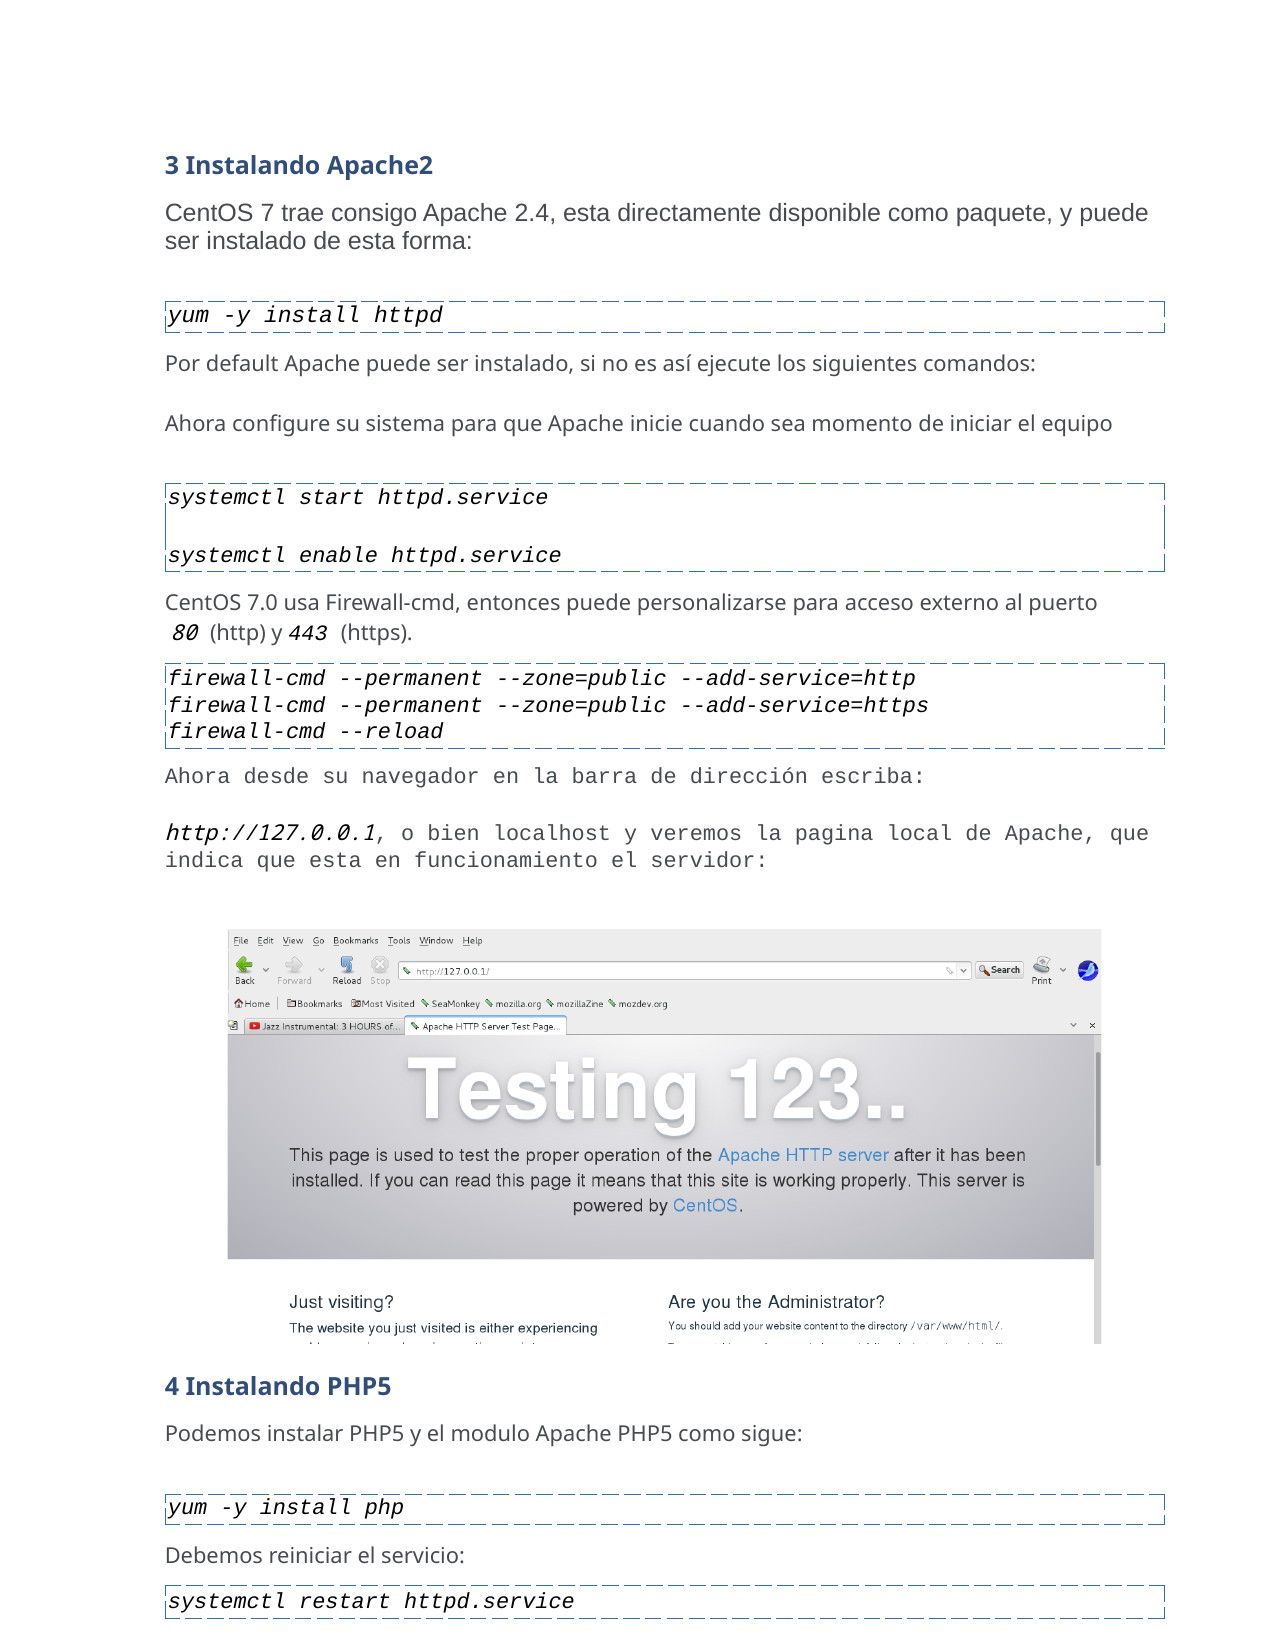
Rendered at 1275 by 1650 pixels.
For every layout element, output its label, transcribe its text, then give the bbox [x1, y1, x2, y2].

text Por default Apache puede ser instalado, si no es así ejecute los siguientes comandos: [164, 348, 1164, 378]
text systemctl restart httpd.service [164, 1585, 1164, 1618]
text CentOS 7.0 usa Firewall-cmd, entonces puede personalizarse para acceso externo al puerto [164, 587, 1164, 617]
subtitle 4 Instalando PHP5 [164, 1369, 1164, 1403]
text yum -y install php [164, 1493, 1164, 1524]
text yum -y install httpd [164, 301, 1164, 332]
text CentOS 7 trae consigo Apache 2.4, esta directamente disponible como paquete, y puede ser instalado de esta forma: [164, 198, 1164, 255]
text Ahora configure su sistema para que Apache inicie cuando sea momento de iniciar el equipo [164, 408, 1164, 437]
text Debemos reiniciar el servicio: [164, 1540, 1164, 1570]
text Ahora desde su navegador en la barra de dirección escriba: [164, 764, 1164, 791]
subtitle 3 Instalando Apache2 [164, 148, 1164, 182]
text http://127.0.0.1, o bien localhost y veremos la pagina local de Apache, que indica que esta en funcionamiento el servidor: [164, 817, 1164, 874]
text 80 (http) y 443 (https). [164, 617, 1164, 647]
text systemctl start httpd.service [164, 483, 1164, 511]
text Podemos instalar PHP5 y el modulo Apache PHP5 como sigue: [164, 1418, 1164, 1448]
text systemctl enable httpd.service [164, 539, 1164, 572]
picture [227, 929, 1102, 1344]
text firewall-cmd --permanent --zone=public --add-service=http firewall-cmd --permanent --zone=public --add-service=https firewall-cmd --reload [164, 663, 1164, 748]
